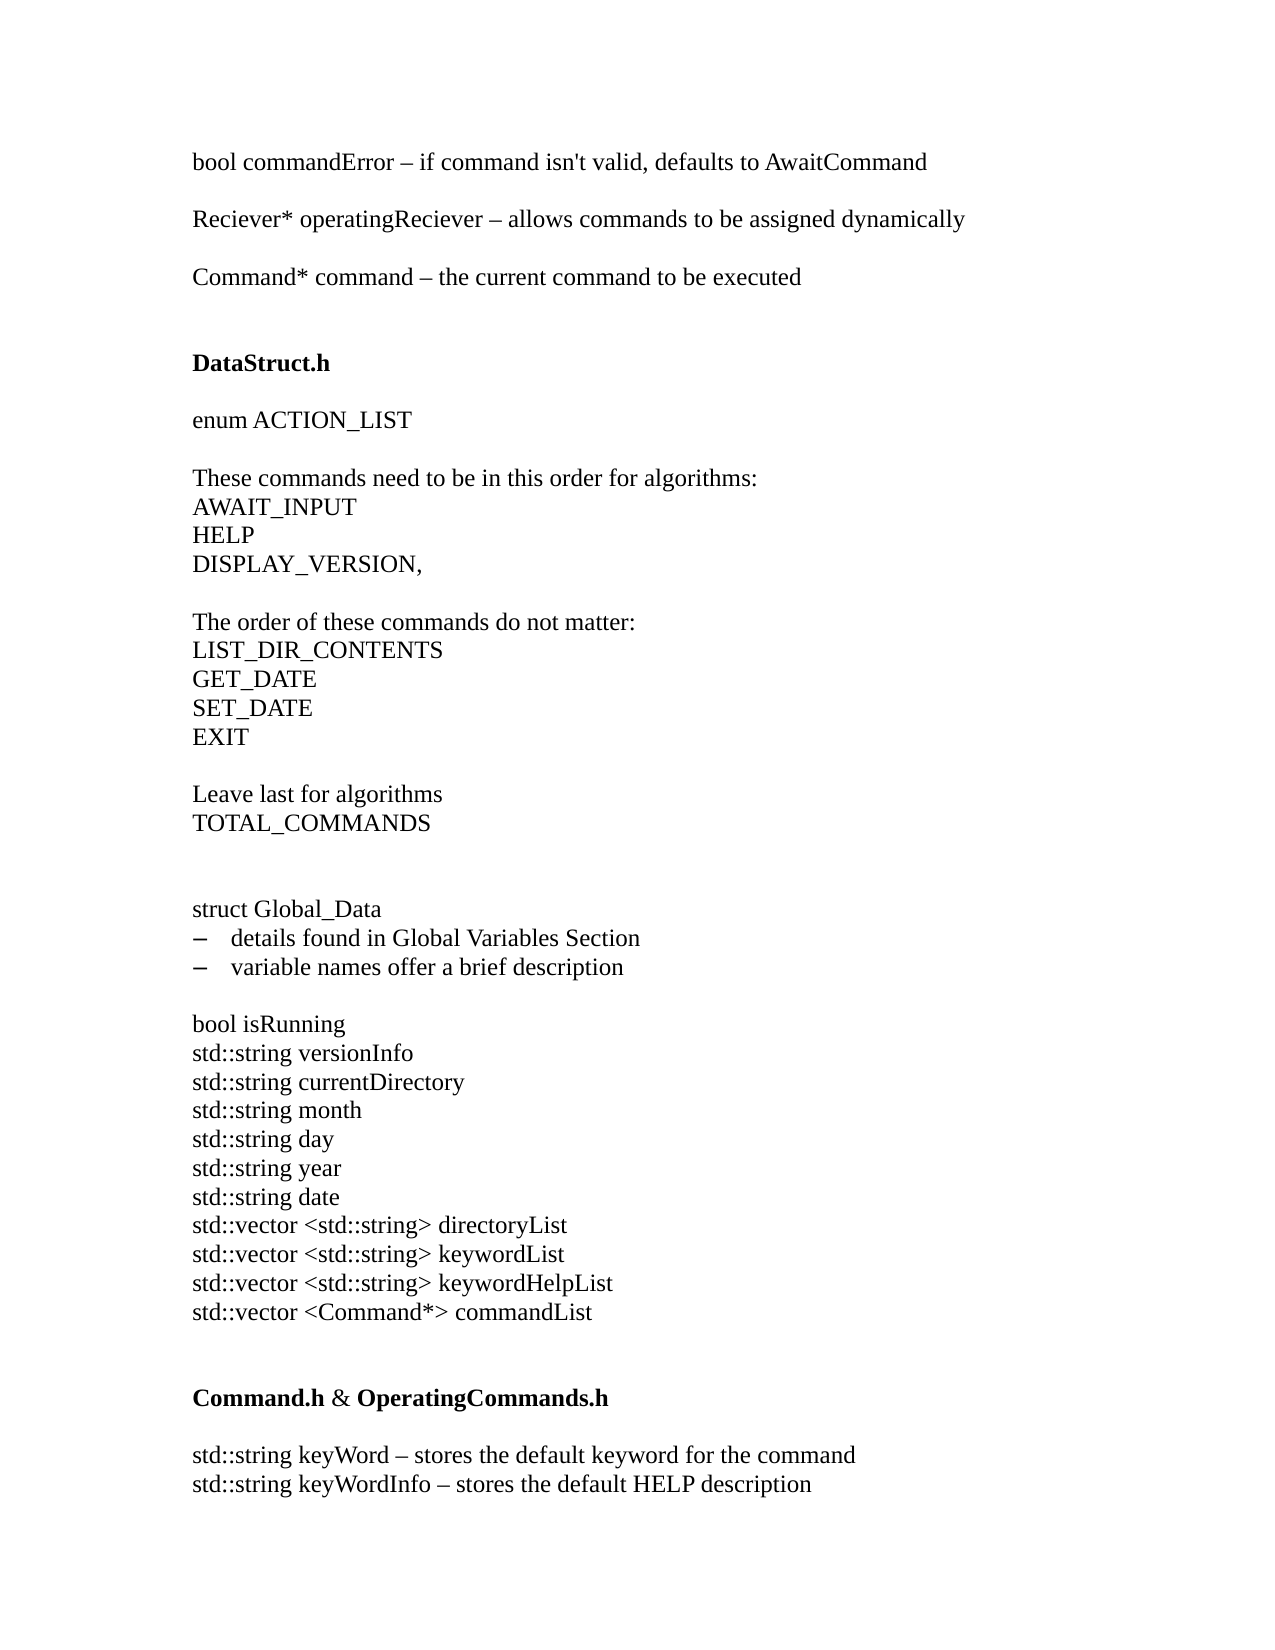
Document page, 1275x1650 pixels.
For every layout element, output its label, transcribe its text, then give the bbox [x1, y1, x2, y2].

text std::string currentDirectory [118, 1067, 1157, 1096]
text DataStruct.h [118, 348, 1157, 377]
text std::string keyWord – stores the default keyword for the command [118, 1441, 1157, 1469]
text struct Global_Data [118, 894, 1157, 923]
text std::string year [118, 1153, 1157, 1182]
text std::string date [118, 1182, 1157, 1211]
text AWAIT_INPUT [118, 492, 1157, 521]
text Reciever* operatingReciever – allows commands to be assigned dynamically [118, 204, 1157, 233]
text GET_DATE [118, 664, 1157, 693]
text std::vector <Command*> commandList [118, 1297, 1157, 1326]
text std::vector <std::string> keywordHelpList [118, 1268, 1157, 1297]
list variable names offer a brief description [193, 952, 1157, 981]
text std::vector <std::string> keywordList [118, 1239, 1157, 1268]
text TOTAL_COMMANDS [118, 808, 1157, 837]
text enum ACTION_LIST [118, 406, 1157, 434]
text HELP [118, 521, 1157, 549]
text std::string versionInfo [118, 1038, 1157, 1067]
text These commands need to be in this order for algorithms: [118, 463, 1157, 492]
text Command* command – the current command to be executed [118, 262, 1157, 291]
text EXIT [118, 722, 1157, 751]
text LIST_DIR_CONTENTS [118, 636, 1157, 664]
list details found in Global Variables Section [193, 923, 1157, 952]
text Command.h & OperatingCommands.h [118, 1383, 1157, 1412]
text bool isRunning [118, 1009, 1157, 1038]
text std::vector <std::string> directoryList [118, 1211, 1157, 1239]
text The order of these commands do not matter: [118, 607, 1157, 636]
text DISPLAY_VERSION, [118, 549, 1157, 578]
text SET_DATE [118, 693, 1157, 722]
text std::string month [118, 1096, 1157, 1124]
text Leave last for algorithms [118, 779, 1157, 808]
text std::string keyWordInfo – stores the default HELP description [118, 1469, 1157, 1498]
text std::string day [118, 1124, 1157, 1153]
text bool commandError – if command isn't valid, defaults to AwaitCommand [118, 147, 1157, 176]
